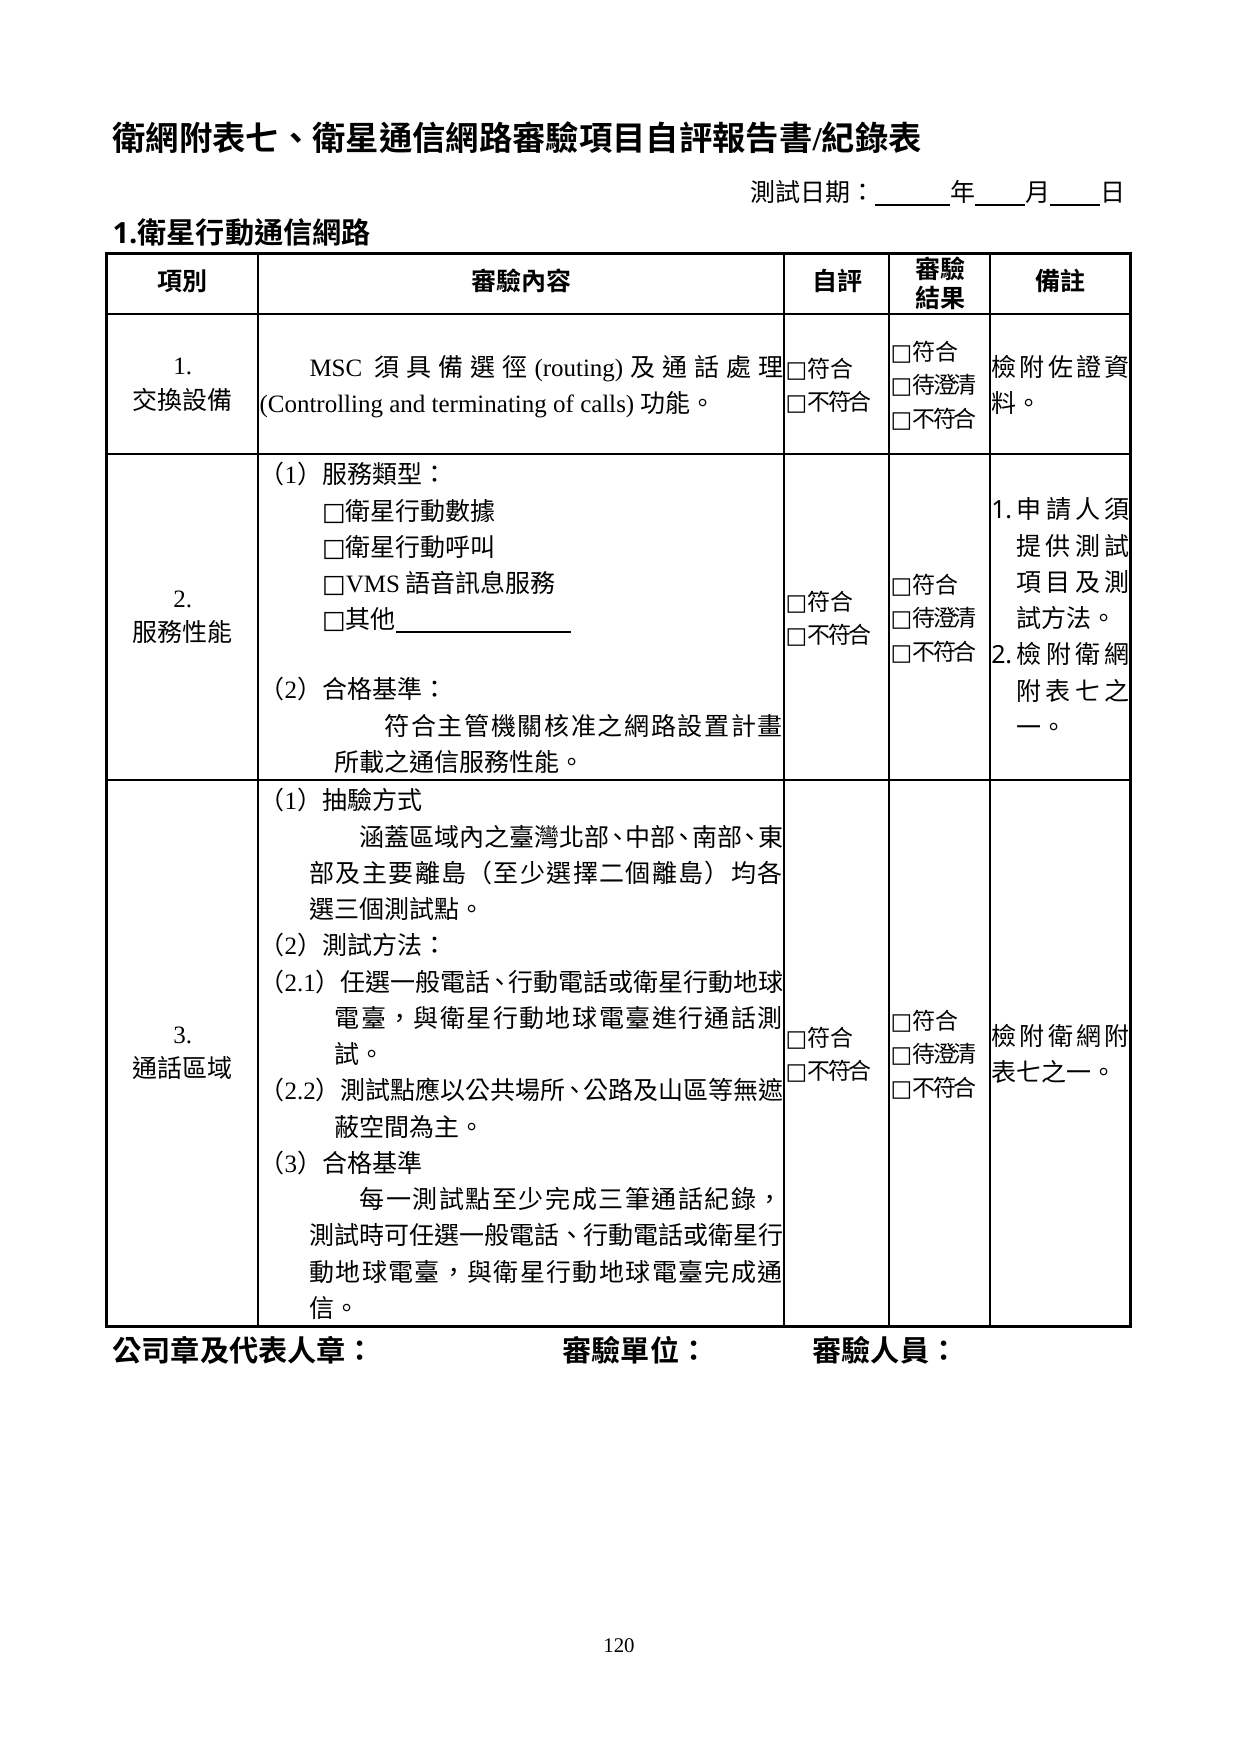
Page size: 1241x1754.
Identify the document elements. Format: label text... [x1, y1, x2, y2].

table_cell （1）抽驗方式 涵蓋區域內之臺灣北部、中部、南部、東部及主要離島（至少選擇二個離島）均各選三個測試點。 （2）測試方法： （2.1）任選一般電話、行動電話或衛星行動地球電臺，與衛星行動地球電臺進行通話測試。 （2.2）測試點應以公共場所、公路及山區等無遮蔽空間為主。 （3）合格基準 每一測試點至少完成三筆通話紀錄，測試時可任選一般電話、行動電話或衛星行動地球電臺，與衛星行動地球電臺完成通信。 [259, 781, 783, 1324]
table_header 備註 [991, 255, 1129, 313]
table_cell MSC須具備選徑(routing)及通話處理(Controlling and terminating of calls) 功能。 [259, 315, 783, 453]
table_cell 1. 交換設備 [108, 315, 257, 453]
table_header 項別 [108, 255, 257, 313]
table_cell 1.申請人須提供測試項目及測試方法。 2.檢附衛網附表七之一。 [991, 455, 1129, 779]
table_header 自評 [785, 255, 888, 313]
table_cell 2. 服務性能 [108, 455, 257, 779]
text 測試日期： 年 月 日 [112, 173, 1125, 209]
text 公司章及代表人章： 審驗單位： 審驗人員： [112, 1328, 1125, 1370]
table_header 審驗內容 [259, 255, 783, 313]
table_cell （1）服務類型： □衛星行動數據 □衛星行動呼叫 □VMS語音訊息服務 □其他 （2）合格基準： 符合主管機關核准之網路設置計畫所載之通信服務性能。 [259, 455, 783, 779]
table_cell □符合 □不符合 [785, 455, 888, 779]
text 1.衛星行動通信網路 [112, 209, 1125, 252]
table_cell 檢附佐證資料。 [991, 315, 1129, 453]
table_cell □符合 □待澄清 □不符合 [890, 315, 989, 453]
table_cell 3. 通話區域 [108, 781, 257, 1324]
table_cell □符合 □待澄清 □不符合 [890, 455, 989, 779]
subtitle 衛網附表七、衛星通信網路審驗項目自評報告書/紀錄表 [112, 112, 1125, 160]
table_cell □符合 □待澄清 □不符合 [890, 781, 989, 1324]
table_cell □符合 □不符合 [785, 781, 888, 1324]
table_cell 檢附衛網附表七之一。 [991, 781, 1129, 1324]
table_header 審驗 結果 [890, 255, 989, 313]
table_cell □符合 □不符合 [785, 315, 888, 453]
